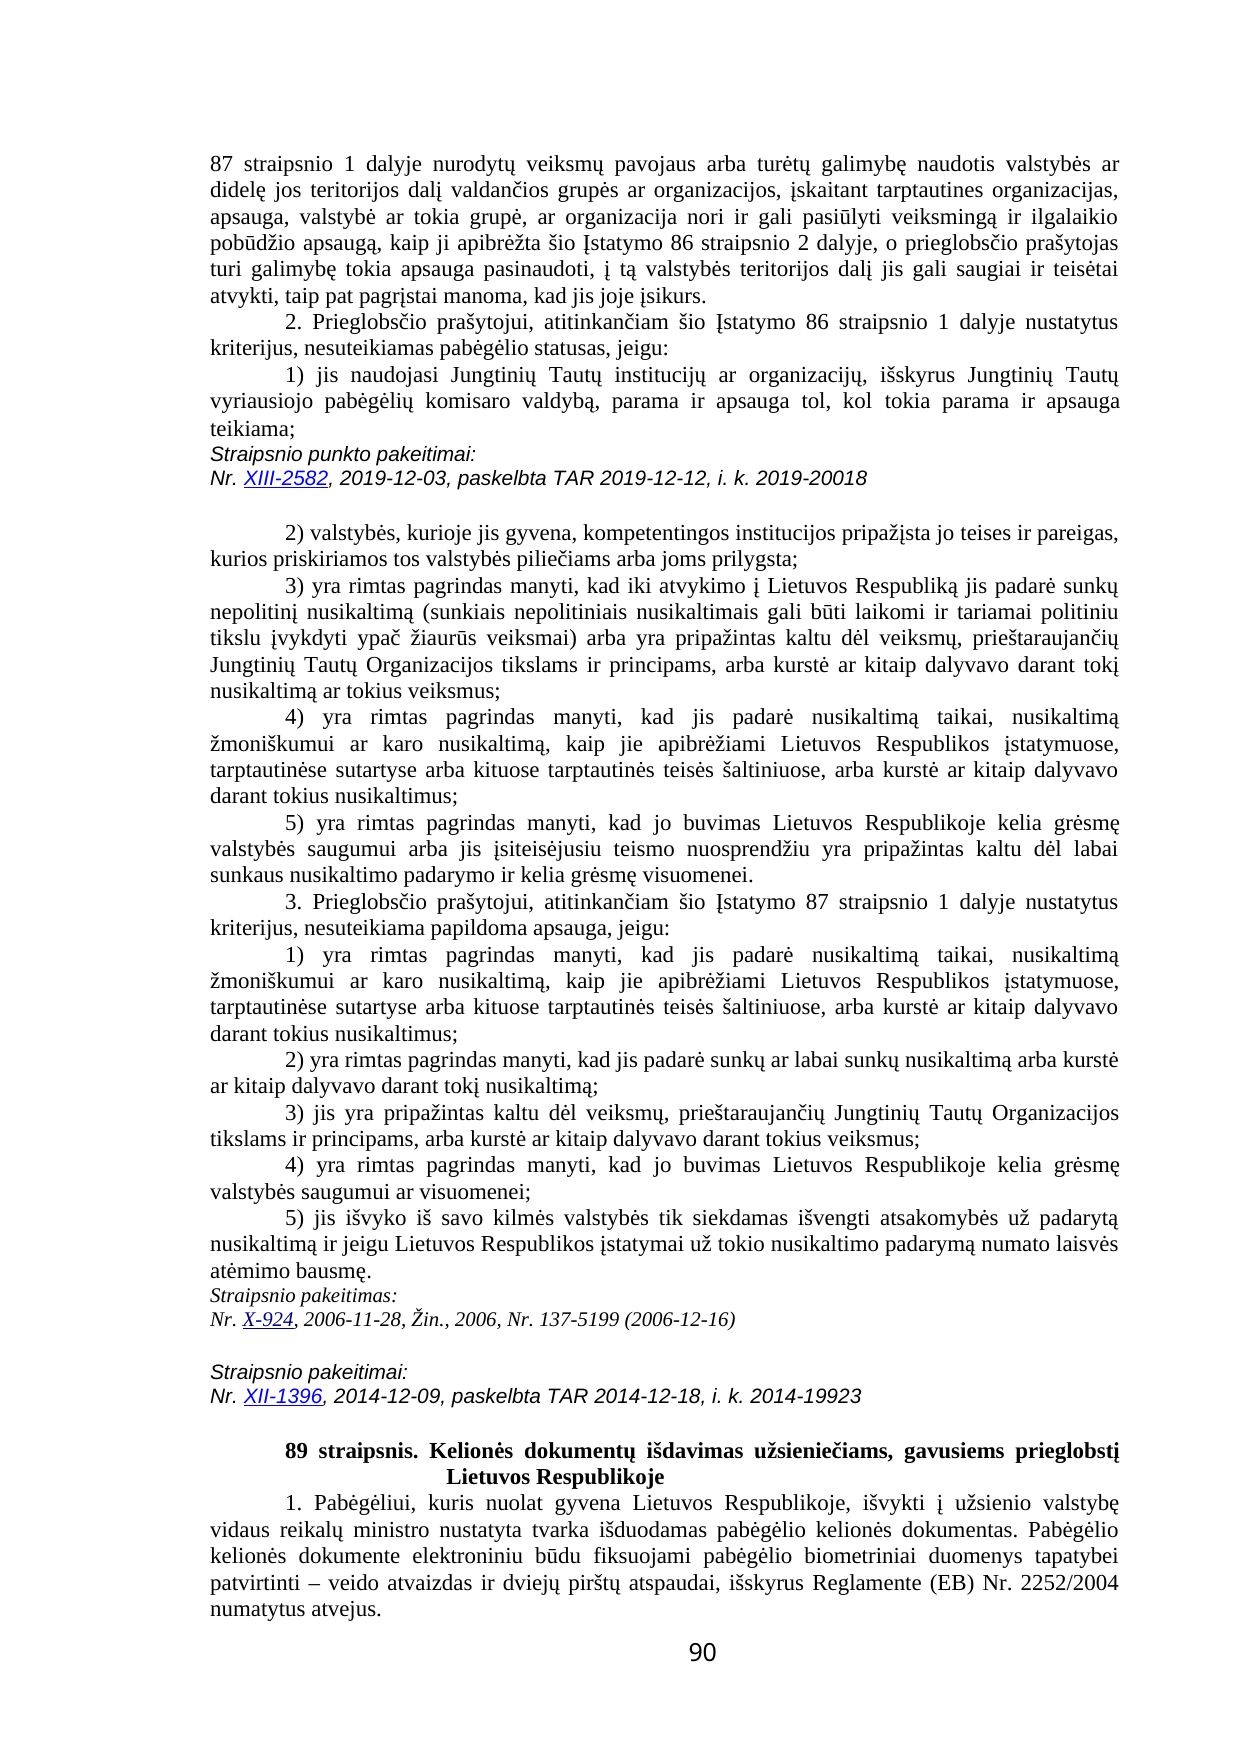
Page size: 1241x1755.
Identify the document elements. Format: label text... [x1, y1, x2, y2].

text 2) yra rimtas pagrindas manyti, kad jis padarė sunkų ar labai sunkų nusikaltimą arba kurstė ar kitaip dalyvavo darant tokį nusikaltimą; [210, 1046, 1120, 1099]
text 4) yra rimtas pagrindas manyti, kad jis padarė nusikaltimą taikai, nusikaltimą žmoniškumui ar karo nusikaltimą, kaip jie apibrėžiami Lietuvos Respublikos įstatymuose, tarptautinėse sutartyse arba kituose tarptautinės teisės šaltiniuose, arba kurstė ar kitaip dalyvavo darant tokius nusikaltimus; [210, 703, 1120, 809]
text 5) jis išvyko iš savo kilmės valstybės tik siekdamas išvengti atsakomybės už padarytą nusikaltimą ir jeigu Lietuvos Respublikos įstatymai už tokio nusikaltimo padarymą numato laisvės atėmimo bausmę. [210, 1204, 1120, 1283]
text Nr. X-924, 2006-11-28, Žin., 2006, Nr. 137-5199 (2006-12-16) [210, 1307, 1120, 1331]
text Straipsnio pakeitimai: [210, 1360, 1120, 1384]
text 87 straipsnio 1 dalyje nurodytų veiksmų pavojaus arba turėtų galimybę naudotis valstybės ar didelę jos teritorijos dalį valdančios grupės ar organizacijos, įskaitant tarptautines organizacijas, apsauga, valstybė ar tokia grupė, ar organizacija nori ir gali pasiūlyti veiksmingą ir ilgalaikio pobūdžio apsaugą, kaip ji apibrėžta šio Įstatymo 86 straipsnio 2 dalyje, o prieglobsčio prašytojas turi galimybę tokia apsauga pasinaudoti, į tą valstybės teritorijos dalį jis gali saugiai ir teisėtai atvykti, taip pat pagrįstai manoma, kad jis joje įsikurs. [210, 150, 1120, 308]
text 1) jis naudojasi Jungtinių Tautų institucijų ar organizacijų, išskyrus Jungtinių Tautų vyriausiojo pabėgėlių komisaro valdybą, parama ir apsauga tol, kol tokia parama ir apsauga teikiama; [210, 361, 1120, 442]
text Straipsnio pakeitimas: [210, 1283, 1120, 1307]
text 4) yra rimtas pagrindas manyti, kad jo buvimas Lietuvos Respublikoje kelia grėsmę valstybės saugumui ar visuomenei; [210, 1151, 1120, 1204]
text 89 straipsnis. Kelionės dokumentų išdavimas užsieniečiams, gavusiems prieglobstį Lietuvos Respublikoje [285, 1437, 1120, 1489]
text 5) yra rimtas pagrindas manyti, kad jo buvimas Lietuvos Respublikoje kelia grėsmę valstybės saugumui arba jis įsiteisėjusiu teismo nuosprendžiu yra pripažintas kaltu dėl labai sunkaus nusikaltimo padarymo ir kelia grėsmę visuomenei. [210, 809, 1120, 888]
text 2. Prieglobsčio prašytojui, atitinkančiam šio Įstatymo 86 straipsnio 1 dalyje nustatytus kriterijus, nesuteikiamas pabėgėlio statusas, jeigu: [210, 308, 1120, 361]
text 1) yra rimtas pagrindas manyti, kad jis padarė nusikaltimą taikai, nusikaltimą žmoniškumui ar karo nusikaltimą, kaip jie apibrėžiami Lietuvos Respublikos įstatymuose, tarptautinėse sutartyse arba kituose tarptautinės teisės šaltiniuose, arba kurstė ar kitaip dalyvavo darant tokius nusikaltimus; [210, 941, 1120, 1046]
text Straipsnio punkto pakeitimai: [210, 442, 1120, 466]
text 3. Prieglobsčio prašytojui, atitinkančiam šio Įstatymo 87 straipsnio 1 dalyje nustatytus kriterijus, nesuteikiama papildoma apsauga, jeigu: [210, 888, 1120, 941]
text 3) yra rimtas pagrindas manyti, kad iki atvykimo į Lietuvos Respubliką jis padarė sunkų nepolitinį nusikaltimą (sunkiais nepolitiniais nusikaltimais gali būti laikomi ir tariamai politiniu tikslu įvykdyti ypač žiaurūs veiksmai) arba yra pripažintas kaltu dėl veiksmų, prieštaraujančių Jungtinių Tautų Organizacijos tikslams ir principams, arba kurstė ar kitaip dalyvavo darant tokį nusikaltimą ar tokius veiksmus; [210, 572, 1120, 703]
text Nr. XII-1396, 2014-12-09, paskelbta TAR 2014-12-18, i. k. 2014-19923 [210, 1384, 1120, 1408]
text 1. Pabėgėliui, kuris nuolat gyvena Lietuvos Respublikoje, išvykti į užsienio valstybę vidaus reikalų ministro nustatyta tvarka išduodamas pabėgėlio kelionės dokumentas. Pabėgėlio kelionės dokumente elektroniniu būdu fiksuojami pabėgėlio biometriniai duomenys tapatybei patvirtinti – veido atvaizdas ir dviejų pirštų atspaudai, išskyrus Reglamente (EB) Nr. 2252/2004 numatytus atvejus. [210, 1489, 1120, 1621]
text Nr. XIII-2582, 2019-12-03, paskelbta TAR 2019-12-12, i. k. 2019-20018 [210, 466, 1120, 490]
text 3) jis yra pripažintas kaltu dėl veiksmų, prieštaraujančių Jungtinių Tautų Organizacijos tikslams ir principams, arba kurstė ar kitaip dalyvavo darant tokius veiksmus; [210, 1099, 1120, 1151]
text 2) valstybės, kurioje jis gyvena, kompetentingos institucijos pripažįsta jo teises ir pareigas, kurios priskiriamos tos valstybės piliečiams arba joms prilygsta; [210, 519, 1120, 572]
